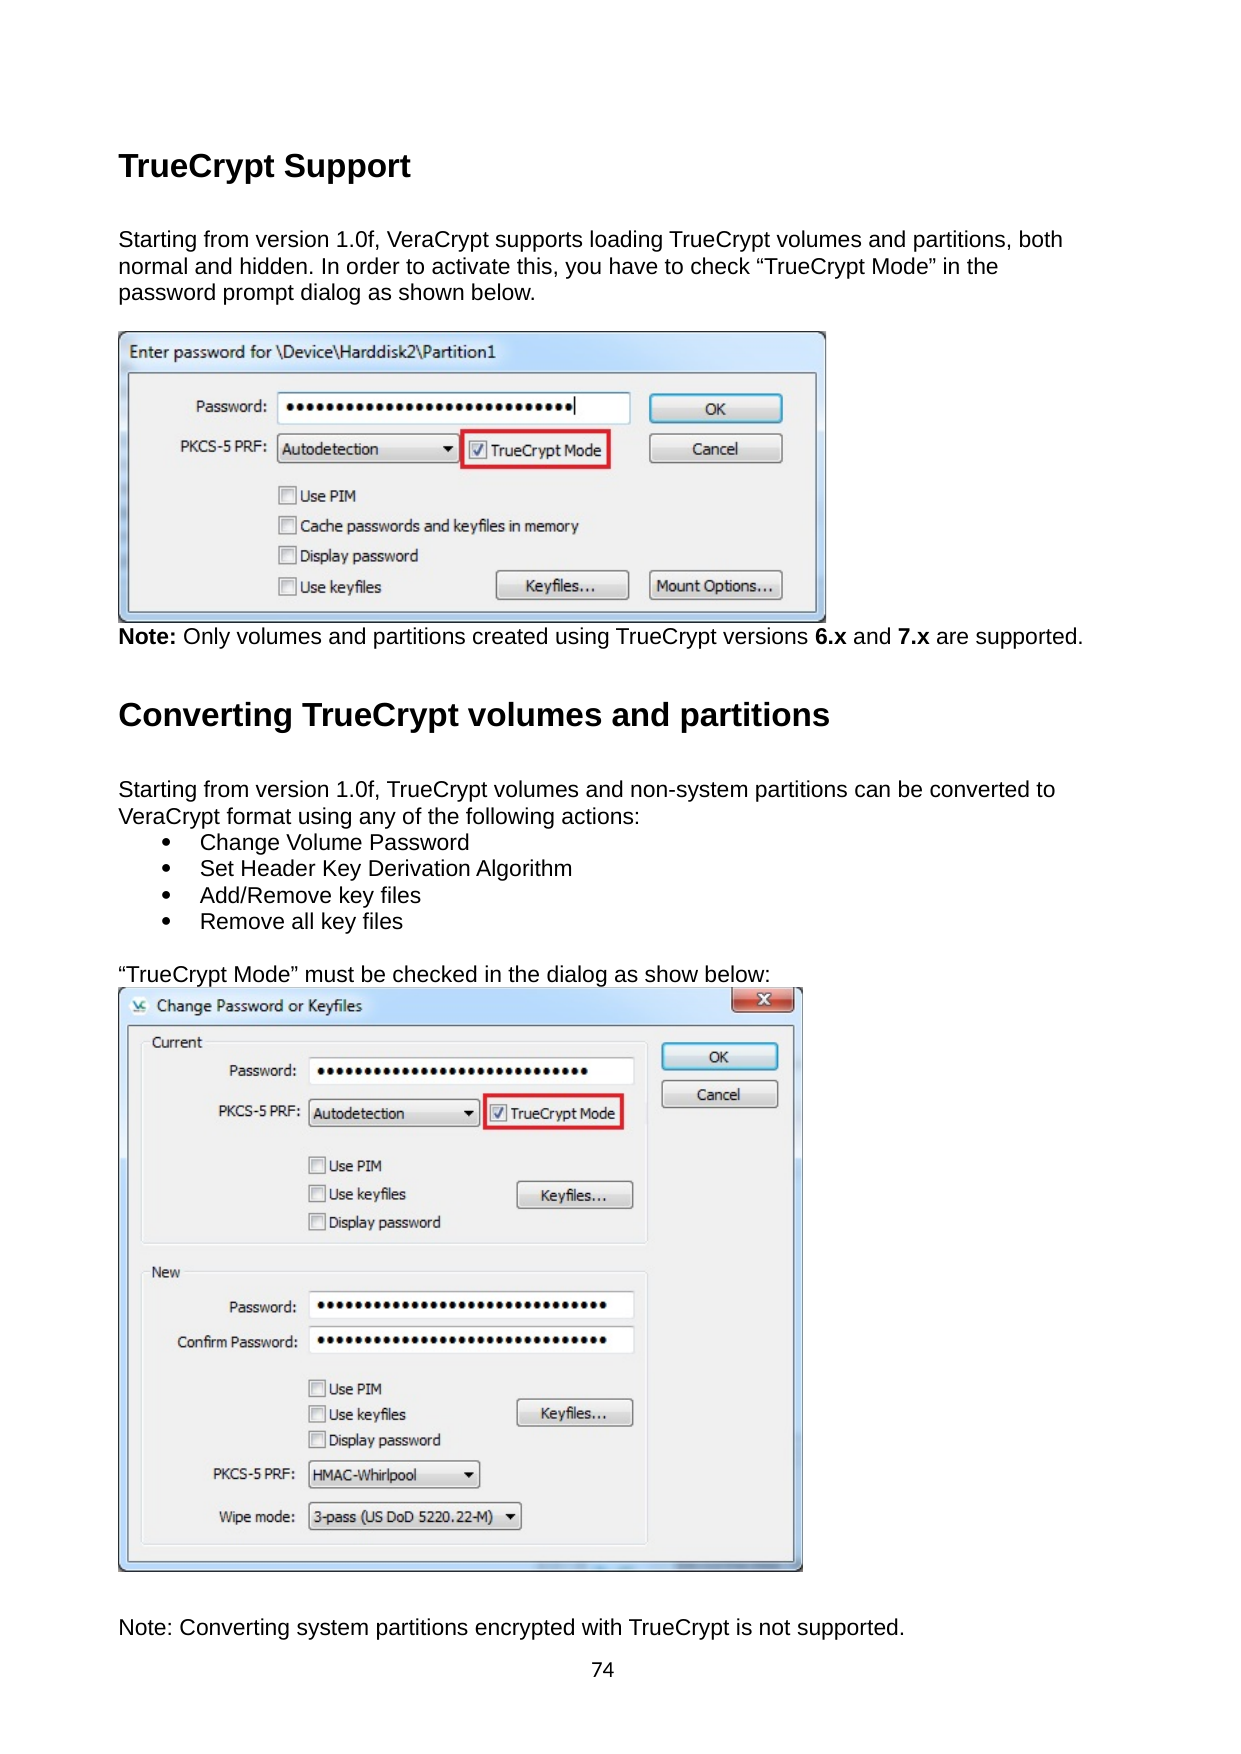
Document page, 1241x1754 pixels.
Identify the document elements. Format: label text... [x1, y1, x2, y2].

subtitle Converting TrueCrypt volumes and partitions [118, 695, 1098, 734]
list Add/Remove key files [162, 882, 1098, 908]
list Remove all key files [162, 908, 1098, 934]
text Starting from version 1.0f, TrueCrypt volumes and non-system partitions can be converted to VeraCrypt format using any of the following actions: [118, 776, 1098, 829]
picture [118, 331, 827, 623]
text Starting from version 1.0f, VeraCrypt supports loading TrueCrypt volumes and partitions, both normal and hidden. In order to activate this, you have to check “TrueCrypt Mode” in the password prompt dialog as shown below. [118, 226, 1098, 306]
list Change Volume Password [162, 829, 1098, 855]
list Set Header Key Derivation Algorithm [162, 855, 1098, 882]
subtitle TrueCrypt Support [118, 146, 1098, 184]
text “TrueCrypt Mode” must be checked in the dialog as show below: [118, 961, 1098, 987]
text Note: Only volumes and partitions created using TrueCrypt versions 6.x and 7.x are supported. [118, 623, 1098, 649]
picture [118, 987, 803, 1572]
text Note: Converting system partitions encrypted with TrueCrypt is not supported. [118, 1614, 1098, 1640]
